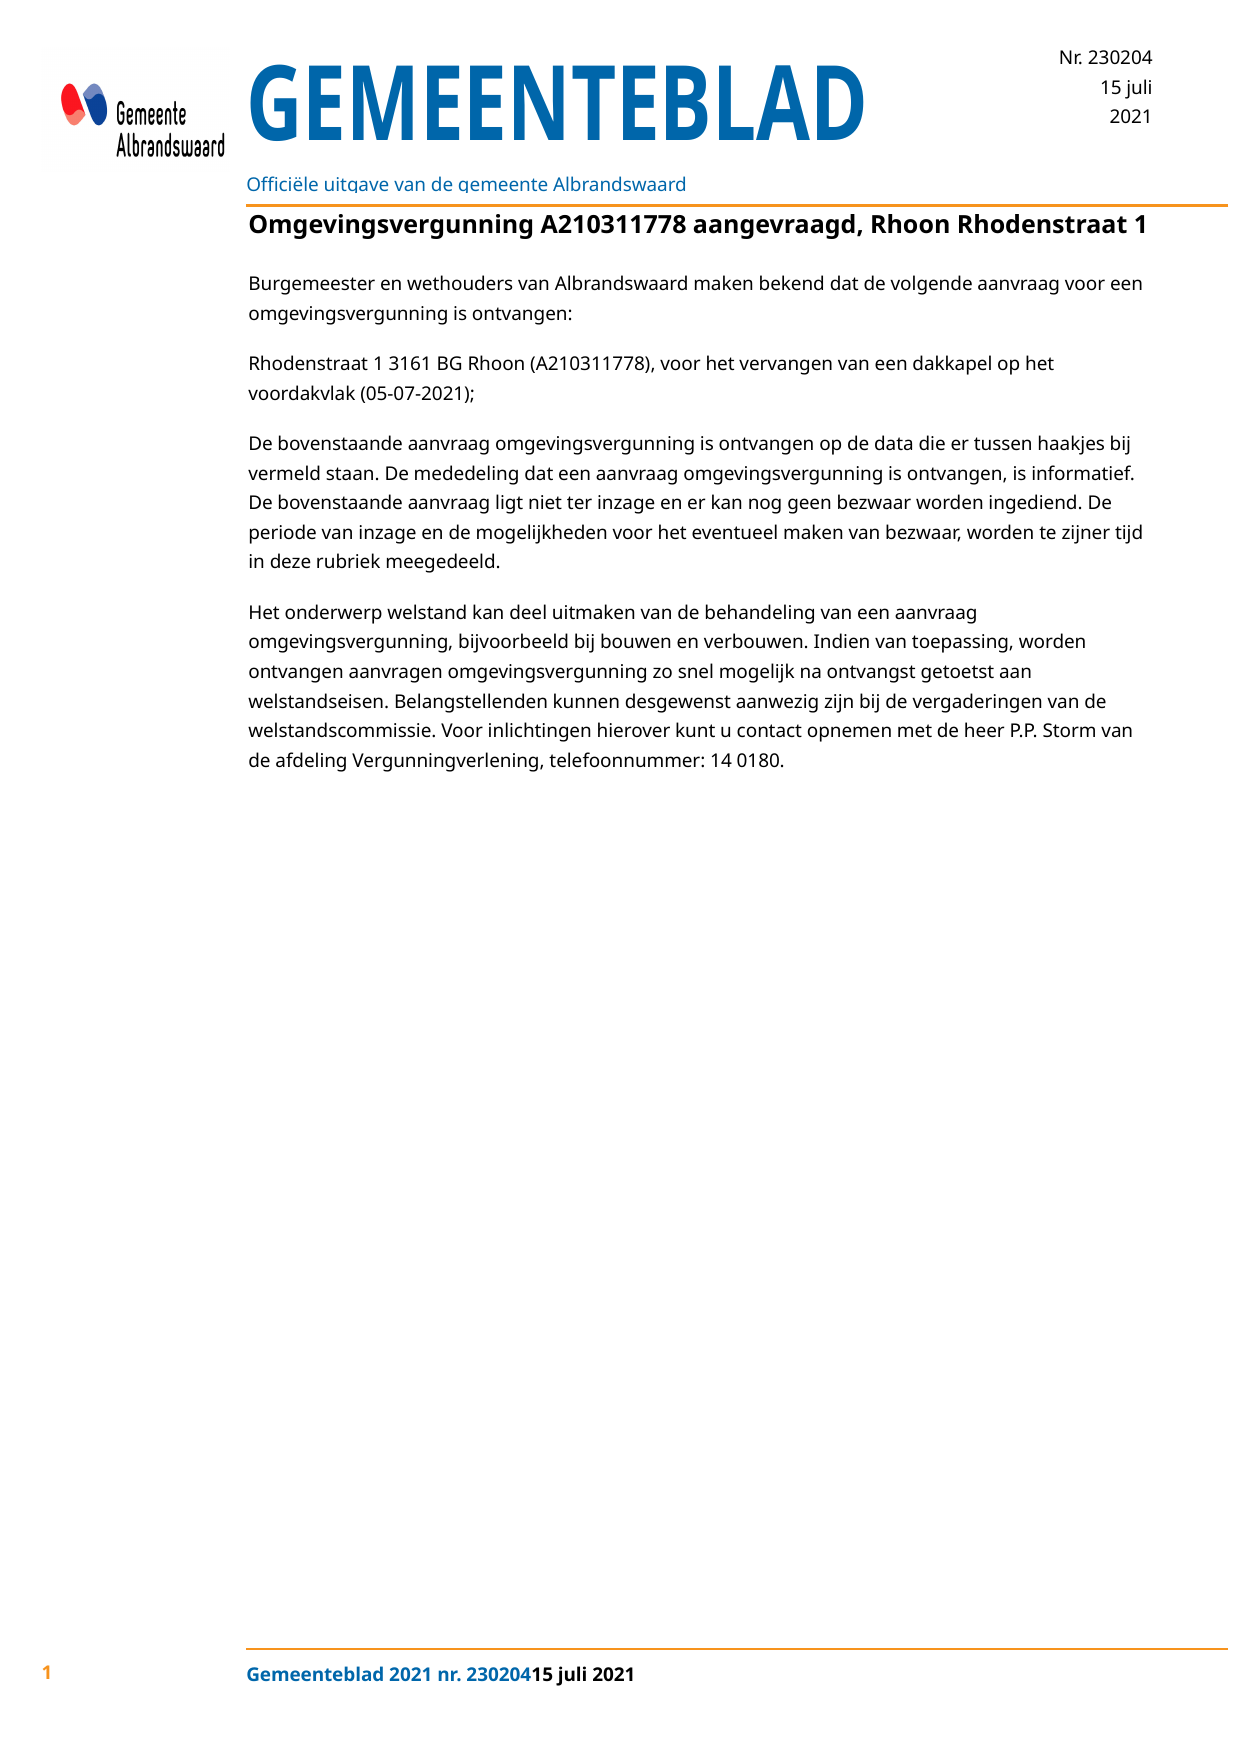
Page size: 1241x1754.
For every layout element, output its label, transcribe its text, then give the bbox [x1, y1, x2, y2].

text Omgevingsvergunning A210311778 aangevraagd, Rhoon Rhodenstraat 1 [248, 207, 1152, 241]
text Het onderwerp welstand kan deel uitmaken van de behandeling van een aanvraag omgevingsvergunning, bijvoorbeeld bij bouwen en verbouwen. Indien van toepassing, worden ontvangen aanvragen omgevingsvergunning zo snel mogelijk na ontvangst getoetst aan welstandseisen. Belangstellenden kunnen desgewenst aanwezig zijn bij de vergaderingen van de welstandscommissie. Voor inlichtingen hierover kunt u contact opnemen met de heer P.P. Storm van de afdeling Vergunningverlening, telefoonnummer: 14 0180. [248, 599, 1152, 773]
text Burgemeester en wethouders van Albrandswaard maken bekend dat de volgende aanvraag voor een omgevingsvergunning is ontvangen: [248, 270, 1152, 326]
text Rhodenstraat 1 3161 BG Rhoon (A210311778), voor het vervangen van een dakkapel op het voordakvlak (05-07-2021); [248, 350, 1152, 406]
text De bovenstaande aanvraag omgevingsvergunning is ontvangen op de data die er tussen haakjes bij vermeld staan. De mededeling dat een aanvraag omgevingsvergunning is ontvangen, is informatief. De bovenstaande aanvraag ligt niet ter inzage en er kan nog geen bezwaar worden ingediend. De periode van inzage en de mogelijkheden voor het eventueel maken van bezwaar, worden te zijner tijd in deze rubriek meegedeeld. [248, 430, 1152, 574]
picture [41, 47, 231, 172]
